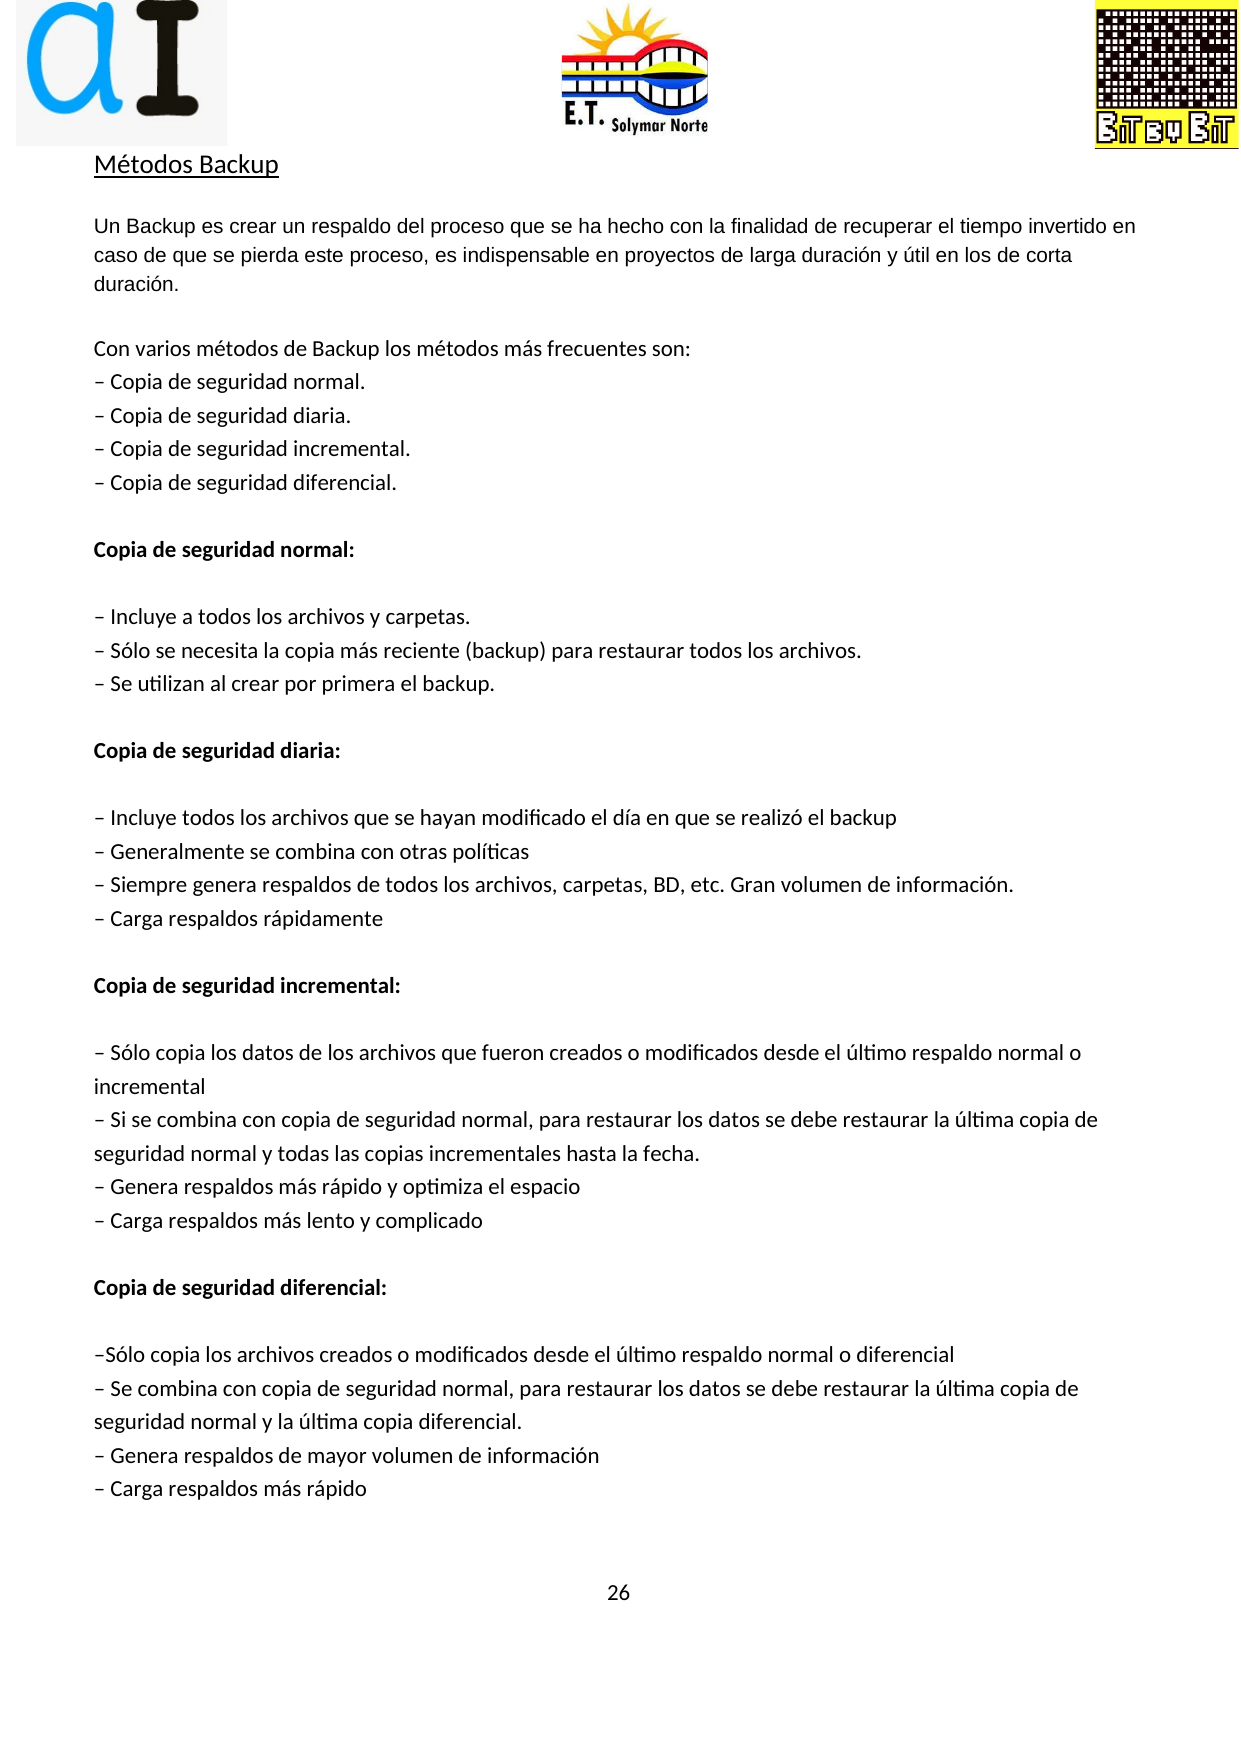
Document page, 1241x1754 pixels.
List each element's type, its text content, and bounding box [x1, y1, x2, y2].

text Copia de seguridad diaria: [94, 736, 1143, 764]
text – Incluye a todos los archivos y carpetas. [94, 602, 1143, 630]
text – Copia de seguridad diferencial. [94, 468, 1143, 496]
text – Carga respaldos más lento y complicado [94, 1206, 1143, 1234]
picture [16, 0, 228, 146]
text – Copia de seguridad incremental. [94, 434, 1143, 463]
text – Copia de seguridad normal. [94, 367, 1143, 396]
text –Sólo copia los archivos creados o modificados desde el último respaldo normal o diferencial [94, 1340, 1143, 1368]
text – Genera respaldos de mayor volumen de información [94, 1441, 1143, 1469]
picture [1094, 0, 1239, 149]
text – Si se combina con copia de seguridad normal, para restaurar los datos se debe restaurar la última copia de seguridad normal y todas las copias incrementales hasta la fecha. [94, 1105, 1143, 1167]
text – Generalmente se combina con otras políticas [94, 837, 1143, 865]
text – Siempre genera respaldos de todos los archivos, carpetas, BD, etc. Gran volumen de información. [94, 871, 1143, 899]
text – Sólo se necesita la copia más reciente (backup) para restaurar todos los archivos. [94, 636, 1143, 664]
text Copia de seguridad diferencial: [94, 1273, 1143, 1301]
text – Incluye todos los archivos que se hayan modificado el día en que se realizó el backup [94, 803, 1143, 832]
text – Carga respaldos más rápido [94, 1474, 1143, 1502]
text Copia de seguridad incremental: [94, 971, 1143, 999]
text – Carga respaldos rápidamente [94, 904, 1143, 932]
text Métodos Backup [94, 148, 1143, 181]
picture [561, 0, 708, 146]
text Un Backup es crear un respaldo del proceso que se ha hecho con la finalidad de recuperar el tiempo invertido en caso de que se pierda este proceso, es indispensable en proyectos de larga duración y útil en los de corta duración. [94, 214, 1143, 296]
text – Sólo copia los datos de los archivos que fueron creados o modificados desde el último respaldo normal o incremental [94, 1038, 1143, 1100]
text Con varios métodos de Backup los métodos más frecuentes son: [94, 334, 1143, 362]
text – Genera respaldos más rápido y optimiza el espacio [94, 1172, 1143, 1201]
text Copia de seguridad normal: [94, 535, 1143, 563]
text – Se combina con copia de seguridad normal, para restaurar los datos se debe restaurar la última copia de seguridad normal y la última copia diferencial. [94, 1374, 1143, 1435]
text – Se utilizan al crear por primera el backup. [94, 669, 1143, 697]
text – Copia de seguridad diaria. [94, 401, 1143, 429]
